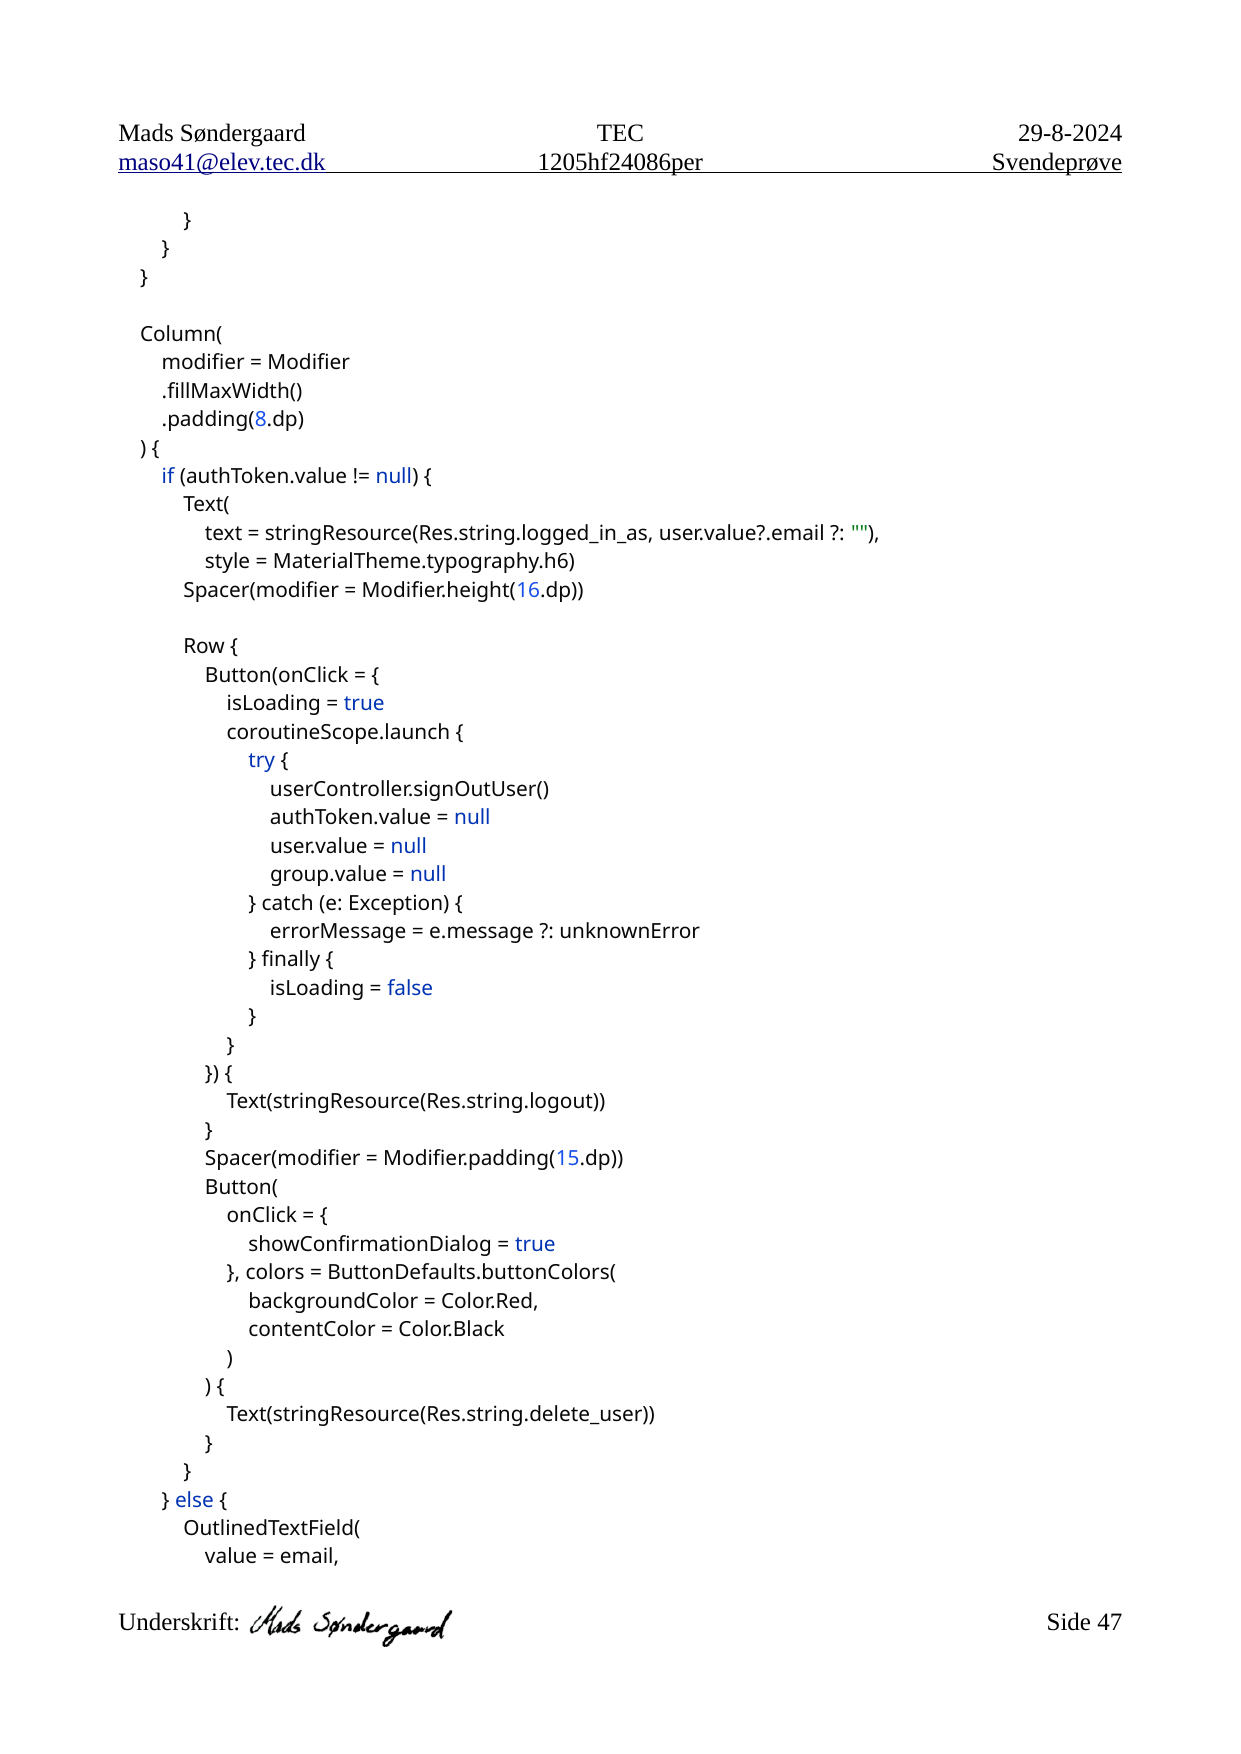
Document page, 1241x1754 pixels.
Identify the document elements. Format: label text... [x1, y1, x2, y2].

picture [244, 1600, 458, 1647]
text } } } Column( modifier = Modifier .fillMaxWidth() .padding(8.dp) ) { if (authToken.value != null) { Text( text = stringResource(Res.string.logged_in_as, user.value?.email ?: ""), style = MaterialTheme.typography.h6) Spacer(modifier = Modifier.height(16.dp)) Row { Button(onClick = { isLoading = true coroutineScope.launch { try { userController.signOutUser() authToken.value = null user.value = null group.value = null } catch (e: Exception) { errorMessage = e.message ?: unknownError } finally { isLoading = false } } }) { Text(stringResource(Res.string.logout)) } Spacer(modifier = Modifier.padding(15.dp)) Button( onClick = { showConfirmationDialog = true }, colors = ButtonDefaults.buttonColors( backgroundColor = Color.Red, contentColor = Color.Black ) ) { Text(stringResource(Res.string.delete_user)) } } } else { OutlinedTextField( value = email, [118, 205, 1122, 1570]
